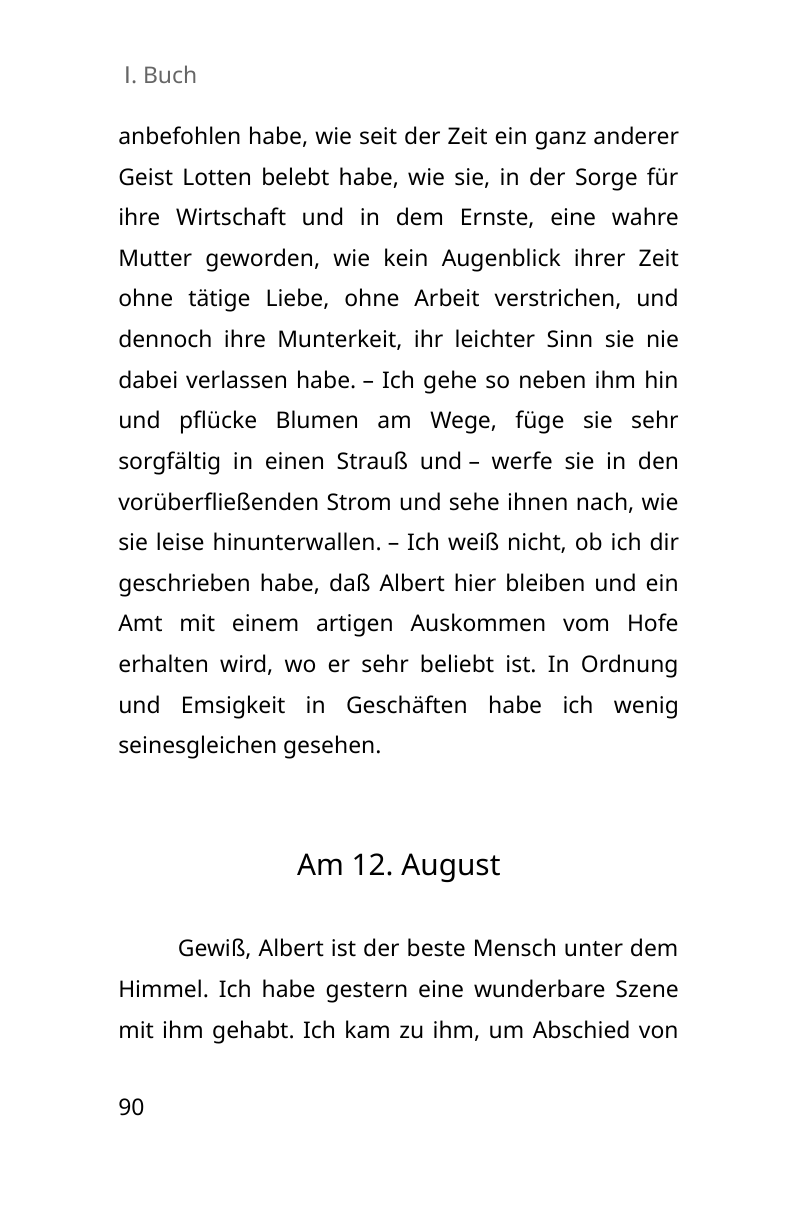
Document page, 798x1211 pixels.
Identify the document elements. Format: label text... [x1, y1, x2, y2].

text Gewiß, Albert ist der beste Mensch unter dem Himmel. Ich habe gestern eine wunderbare Szene mit ihm gehabt. Ich kam zu ihm, um Abschied von [118, 908, 679, 1045]
subtitle Am 12. August [118, 805, 679, 884]
text anbefohlen habe, wie seit der Zeit ein ganz anderer Geist Lotten belebt habe, wie sie, in der Sorge für ihre Wirtschaft und in dem Ernste, eine wahre Mutter geworden, wie kein Augenblick ihrer Zeit ohne tätige Liebe, ohne Arbeit verstrichen, und dennoch ihre Munterkeit, ihr leichter Sinn sie nie dabei verlassen habe. – Ich gehe so neben ihm hin und pflücke Blumen am Wege, füge sie sehr sorgfältig in einen Strauß und – werfe sie in den vorüberfließenden Strom und sehe ihnen nach, wie sie leise hinunterwallen. – Ich weiß nicht, ob ich dir geschrieben habe, daß Albert hier bleiben und ein Amt mit einem artigen Auskommen vom Hofe erhalten wird, wo er sehr beliebt ist. In Ordnung und Emsigkeit in Geschäften habe ich wenig seinesgleichen gesehen. [118, 120, 679, 760]
